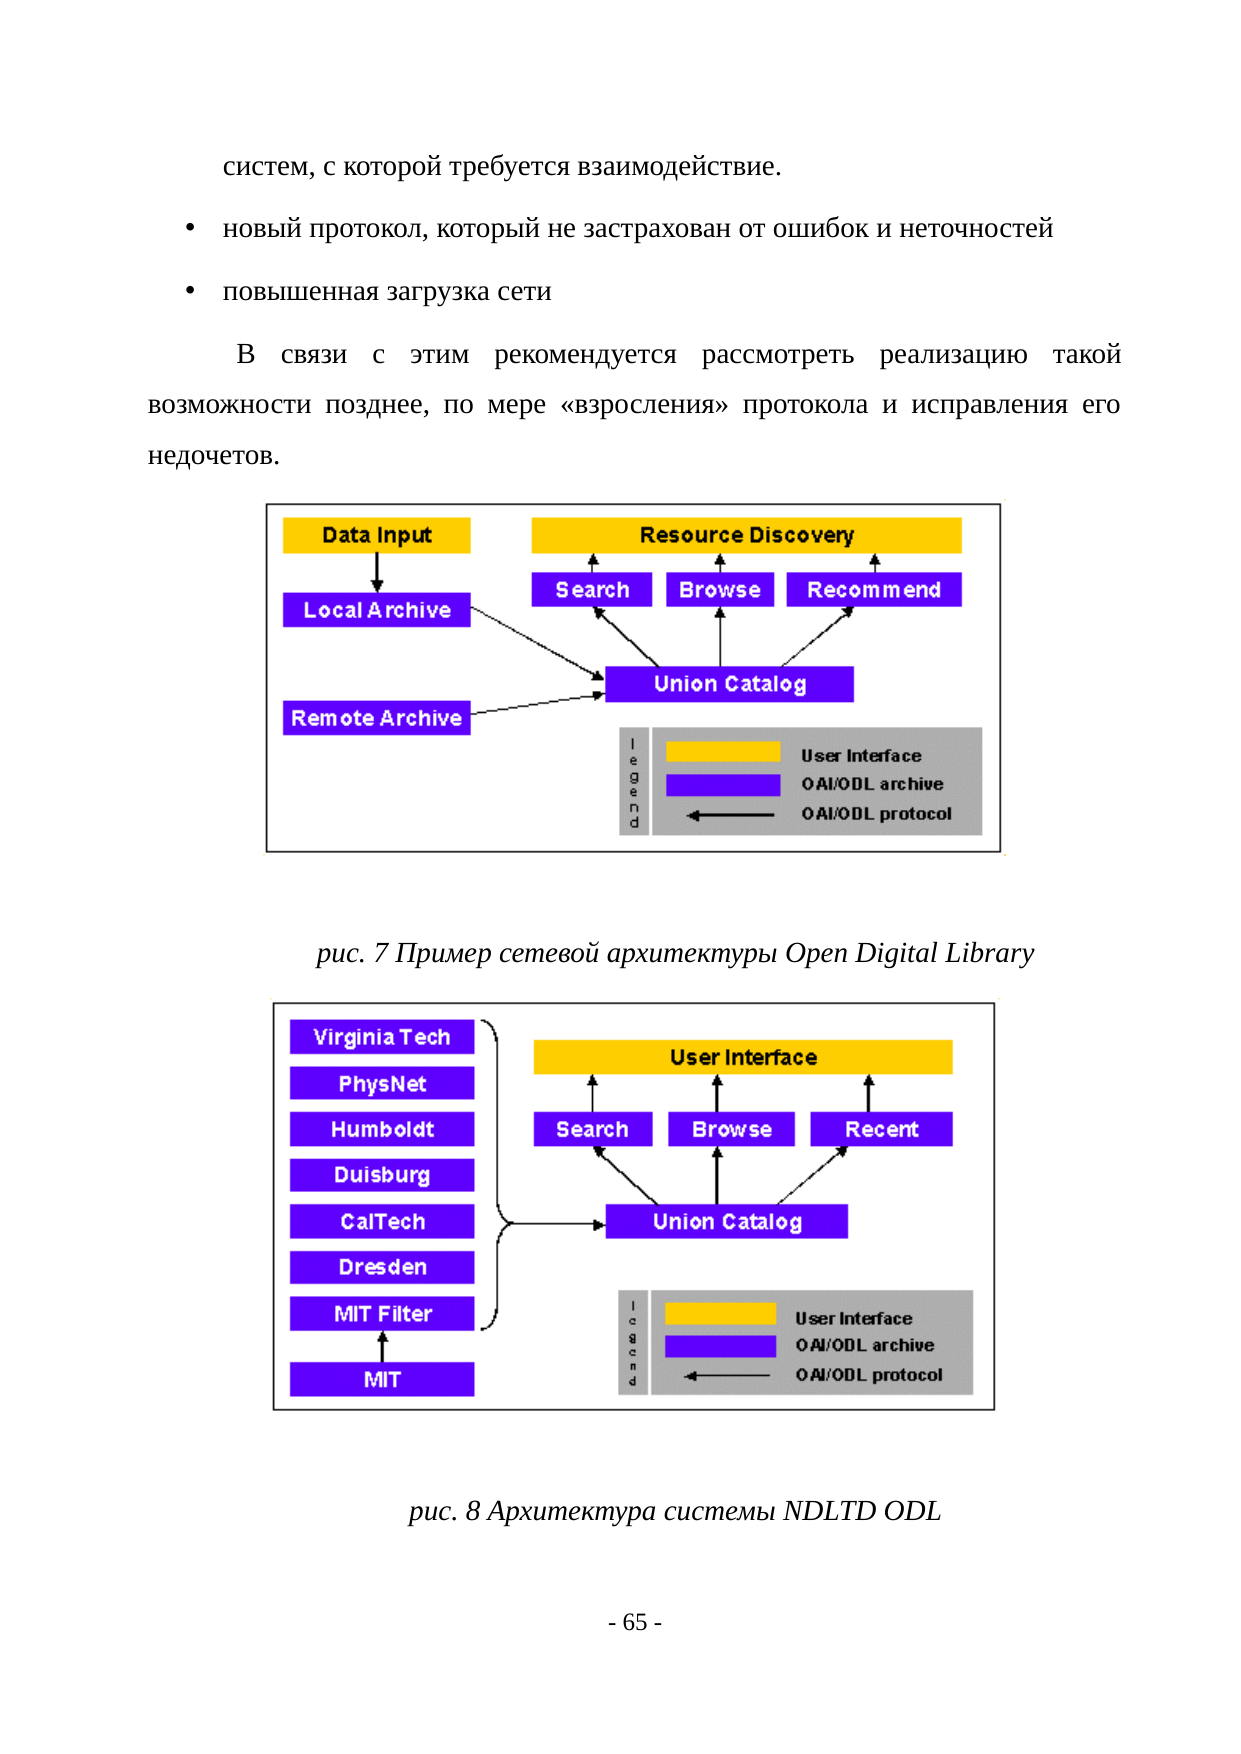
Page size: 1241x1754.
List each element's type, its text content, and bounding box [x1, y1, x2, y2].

text В связи с этим рекомендуется рассмотреть реализацию такой возможности позднее, по мере «взросления» протокола и исправления его недочетов. [148, 336, 1122, 470]
list систем, с которой требуется взаимодействие. [185, 148, 1122, 181]
text рис. 8 Архитектура системы NDLTD ODL [148, 1493, 1122, 1527]
list новый протокол, который не застрахован от ошибок и неточностей [185, 210, 1122, 244]
picture [263, 499, 1006, 856]
picture [270, 998, 1000, 1414]
text рис. 7 Пример сетевой архитектуры Open Digital Library [148, 936, 1122, 969]
list повышенная загрузка сети [185, 273, 1122, 307]
